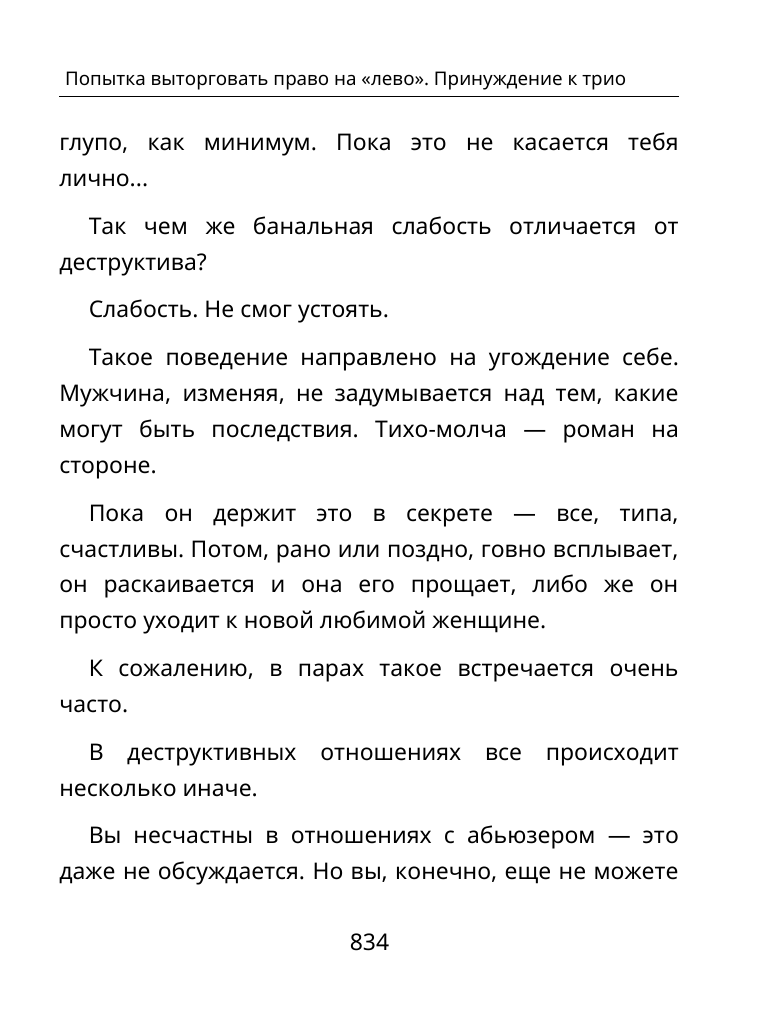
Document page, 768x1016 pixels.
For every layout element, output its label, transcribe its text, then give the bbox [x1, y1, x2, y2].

text Так чем же банальная слабость отличается от деструктива? [59, 210, 679, 277]
text Пока он держит это в секрете — все, типа, счастливы. Потом, рано или поздно, говно всплывает, он раскаивается и она его прощает, либо же он просто уходит к новой любимой женщине. [59, 497, 679, 636]
text В деструктивных отношениях все происходит несколько иначе. [59, 736, 679, 803]
text К сожалению, в парах такое встречается очень часто. [59, 652, 679, 719]
text Такое поведение направлено на угождение себе. Мужчина, изменяя, не задумывается над тем, какие могут быть последствия. Тихо-молча — роман на стороне. [59, 341, 679, 480]
text Вы несчастны в отношениях с абьюзером — это даже не обсуждается. Но вы, конечно, еще не можете [59, 819, 679, 887]
text глупо, как минимум. Пока это не касается тебя лично... [59, 126, 679, 193]
text Слабость. Не смог устоять. [59, 293, 679, 324]
